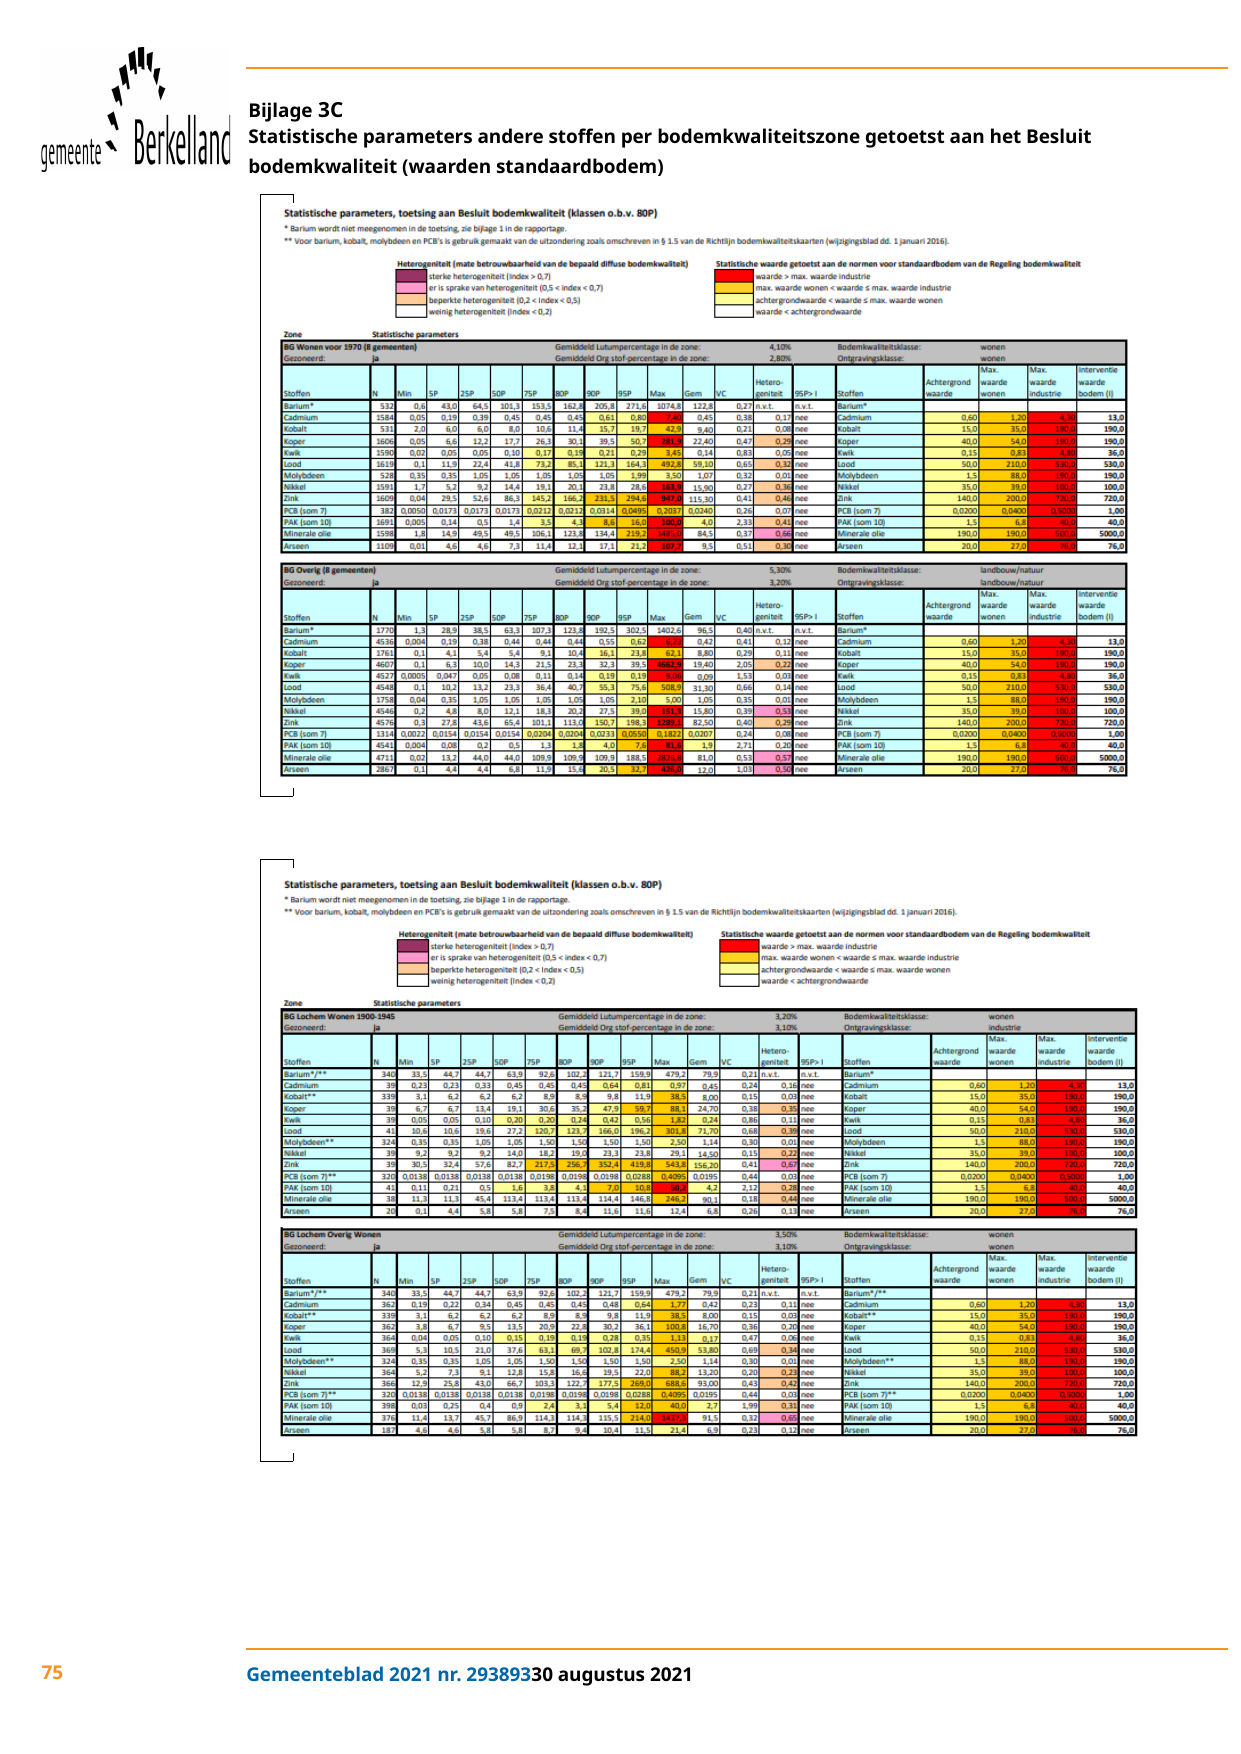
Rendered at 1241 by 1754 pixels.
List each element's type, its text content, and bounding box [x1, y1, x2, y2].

picture [41, 47, 231, 172]
text Bijlage 3C [248, 95, 1152, 123]
picture [268, 203, 1173, 788]
picture [268, 868, 1173, 1453]
text Statistische parameters andere stoffen per bodemkwaliteitszone getoetst aan het Besluit bodemkwaliteit (waarden standaardbodem) [248, 123, 1152, 179]
